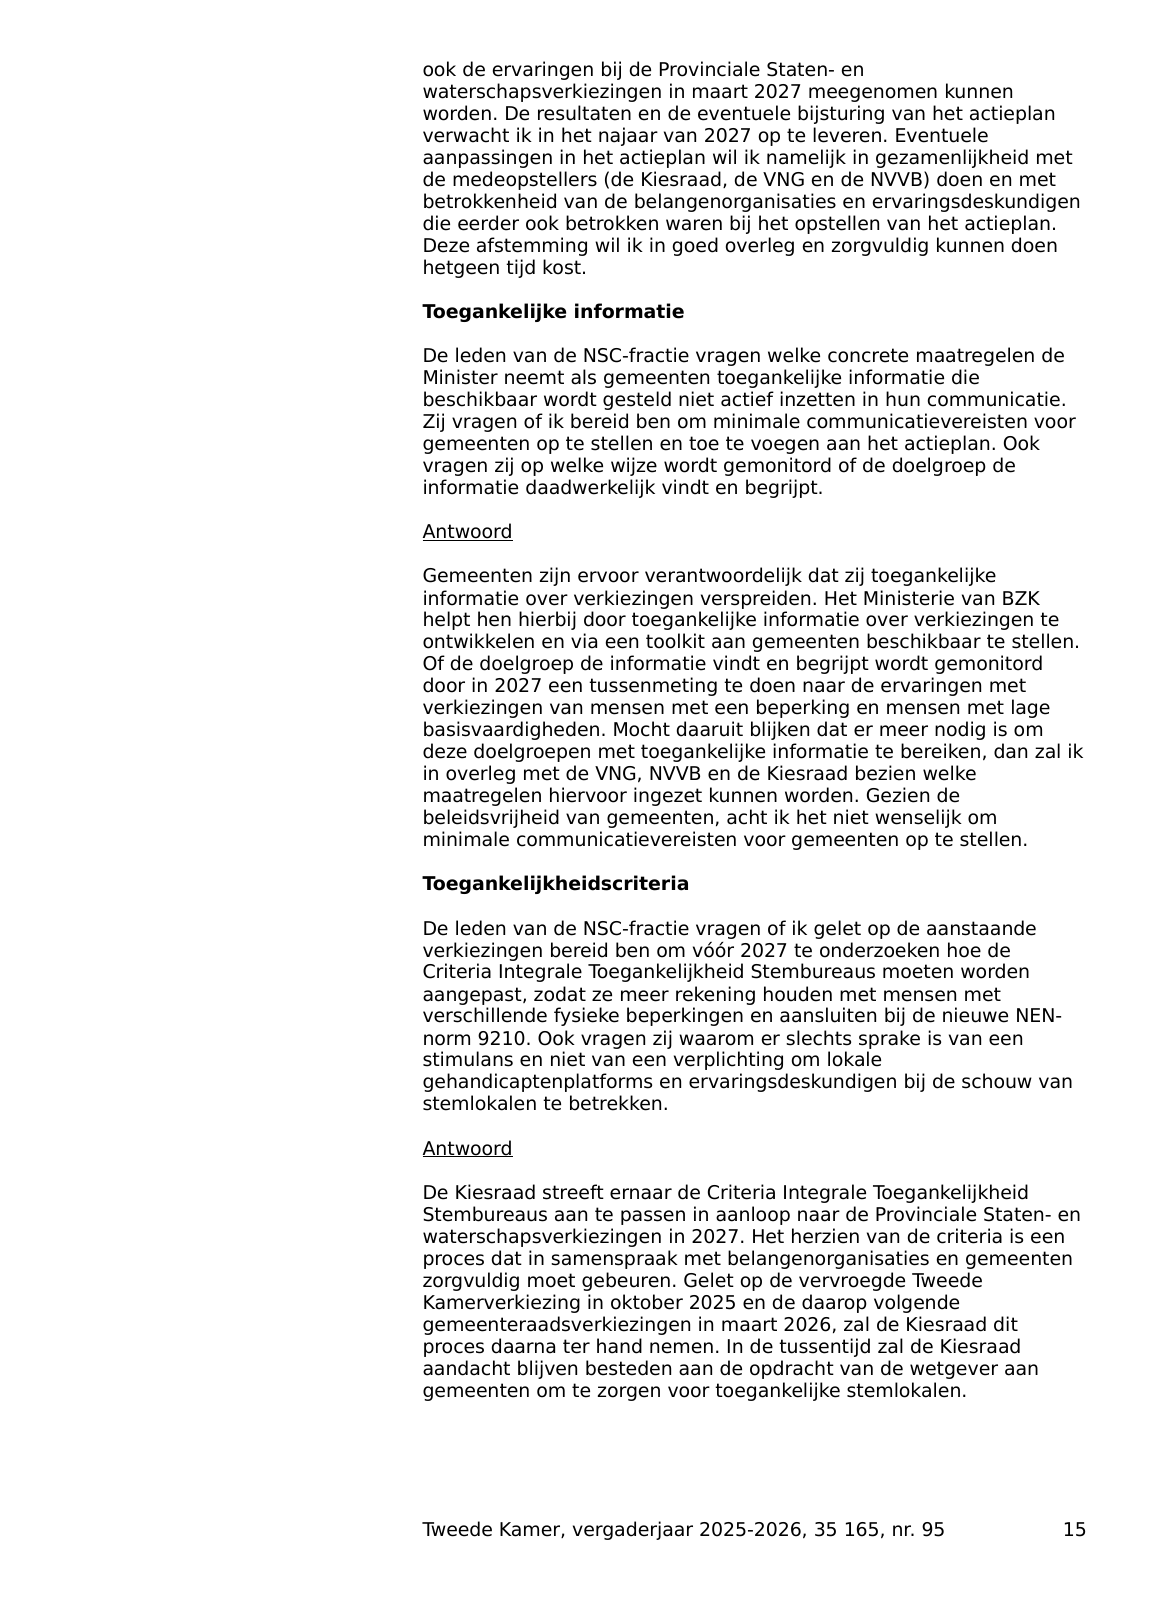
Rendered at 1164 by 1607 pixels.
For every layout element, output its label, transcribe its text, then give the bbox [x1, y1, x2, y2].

text Gemeenten zijn ervoor verantwoordelijk dat zij toegankelijke informatie over verkiezingen verspreiden. Het Ministerie van BZK helpt hen hierbij door toegankelijke informatie over verkiezingen te ontwikkelen en via een toolkit aan gemeenten beschikbaar te stellen. Of de doelgroep de informatie vindt en begrijpt wordt gemonitord door in 2027 een tussenmeting te doen naar de ervaringen met verkiezingen van mensen met een beperking en mensen met lage basisvaardigheden. Mocht daaruit blijken dat er meer nodig is om deze doelgroepen met toegankelijke informatie te bereiken, dan zal ik in overleg met de VNG, NVVB en de Kiesraad bezien welke maatregelen hiervoor ingezet kunnen worden. Gezien de beleidsvrijheid van gemeenten, acht ik het niet wenselijk om minimale communicatievereisten voor gemeenten op te stellen. [422, 565, 1087, 851]
subtitle Antwoord [422, 521, 1087, 543]
text ook de ervaringen bij de Provinciale Staten- en waterschapsverkiezingen in maart 2027 meegenomen kunnen worden. De resultaten en de eventuele bijsturing van het actieplan verwacht ik in het najaar van 2027 op te leveren. Eventuele aanpassingen in het actieplan wil ik namelijk in gezamenlijkheid met de medeopstellers (de Kiesraad, de VNG en de NVVB) doen en met betrokkenheid van de belangenorganisaties en ervaringsdeskundigen die eerder ook betrokken waren bij het opstellen van het actieplan. Deze afstemming wil ik in goed overleg en zorgvuldig kunnen doen hetgeen tijd kost. [422, 59, 1087, 279]
text De leden van de NSC-fractie vragen of ik gelet op de aanstaande verkiezingen bereid ben om vóór 2027 te onderzoeken hoe de Criteria Integrale Toegankelijkheid Stembureaus moeten worden aangepast, zodat ze meer rekening houden met mensen met verschillende fysieke beperkingen en aansluiten bij de nieuwe NEN-norm 9210. Ook vragen zij waarom er slechts sprake is van een stimulans en niet van een verplichting om lokale gehandicaptenplatforms en ervaringsdeskundigen bij de schouw van stemlokalen te betrekken. [422, 917, 1087, 1115]
text De leden van de NSC-fractie vragen welke concrete maatregelen de Minister neemt als gemeenten toegankelijke informatie die beschikbaar wordt gesteld niet actief inzetten in hun communicatie. Zij vragen of ik bereid ben om minimale communicatievereisten voor gemeenten op te stellen en toe te voegen aan het actieplan. Ook vragen zij op welke wijze wordt gemonitord of de doelgroep de informatie daadwerkelijk vindt en begrijpt. [422, 345, 1087, 499]
subtitle Toegankelijke informatie [422, 301, 1087, 323]
subtitle Antwoord [422, 1137, 1087, 1159]
subtitle Toegankelijkheidscriteria [422, 873, 1087, 895]
text De Kiesraad streeft ernaar de Criteria Integrale Toegankelijkheid Stembureaus aan te passen in aanloop naar de Provinciale Staten- en waterschapsverkiezingen in 2027. Het herzien van de criteria is een proces dat in samenspraak met belangenorganisaties en gemeenten zorgvuldig moet gebeuren. Gelet op de vervroegde Tweede Kamerverkiezing in oktober 2025 en de daarop volgende gemeenteraadsverkiezingen in maart 2026, zal de Kiesraad dit proces daarna ter hand nemen. In de tussentijd zal de Kiesraad aandacht blijven besteden aan de opdracht van de wetgever aan gemeenten om te zorgen voor toegankelijke stemlokalen. [422, 1182, 1087, 1401]
